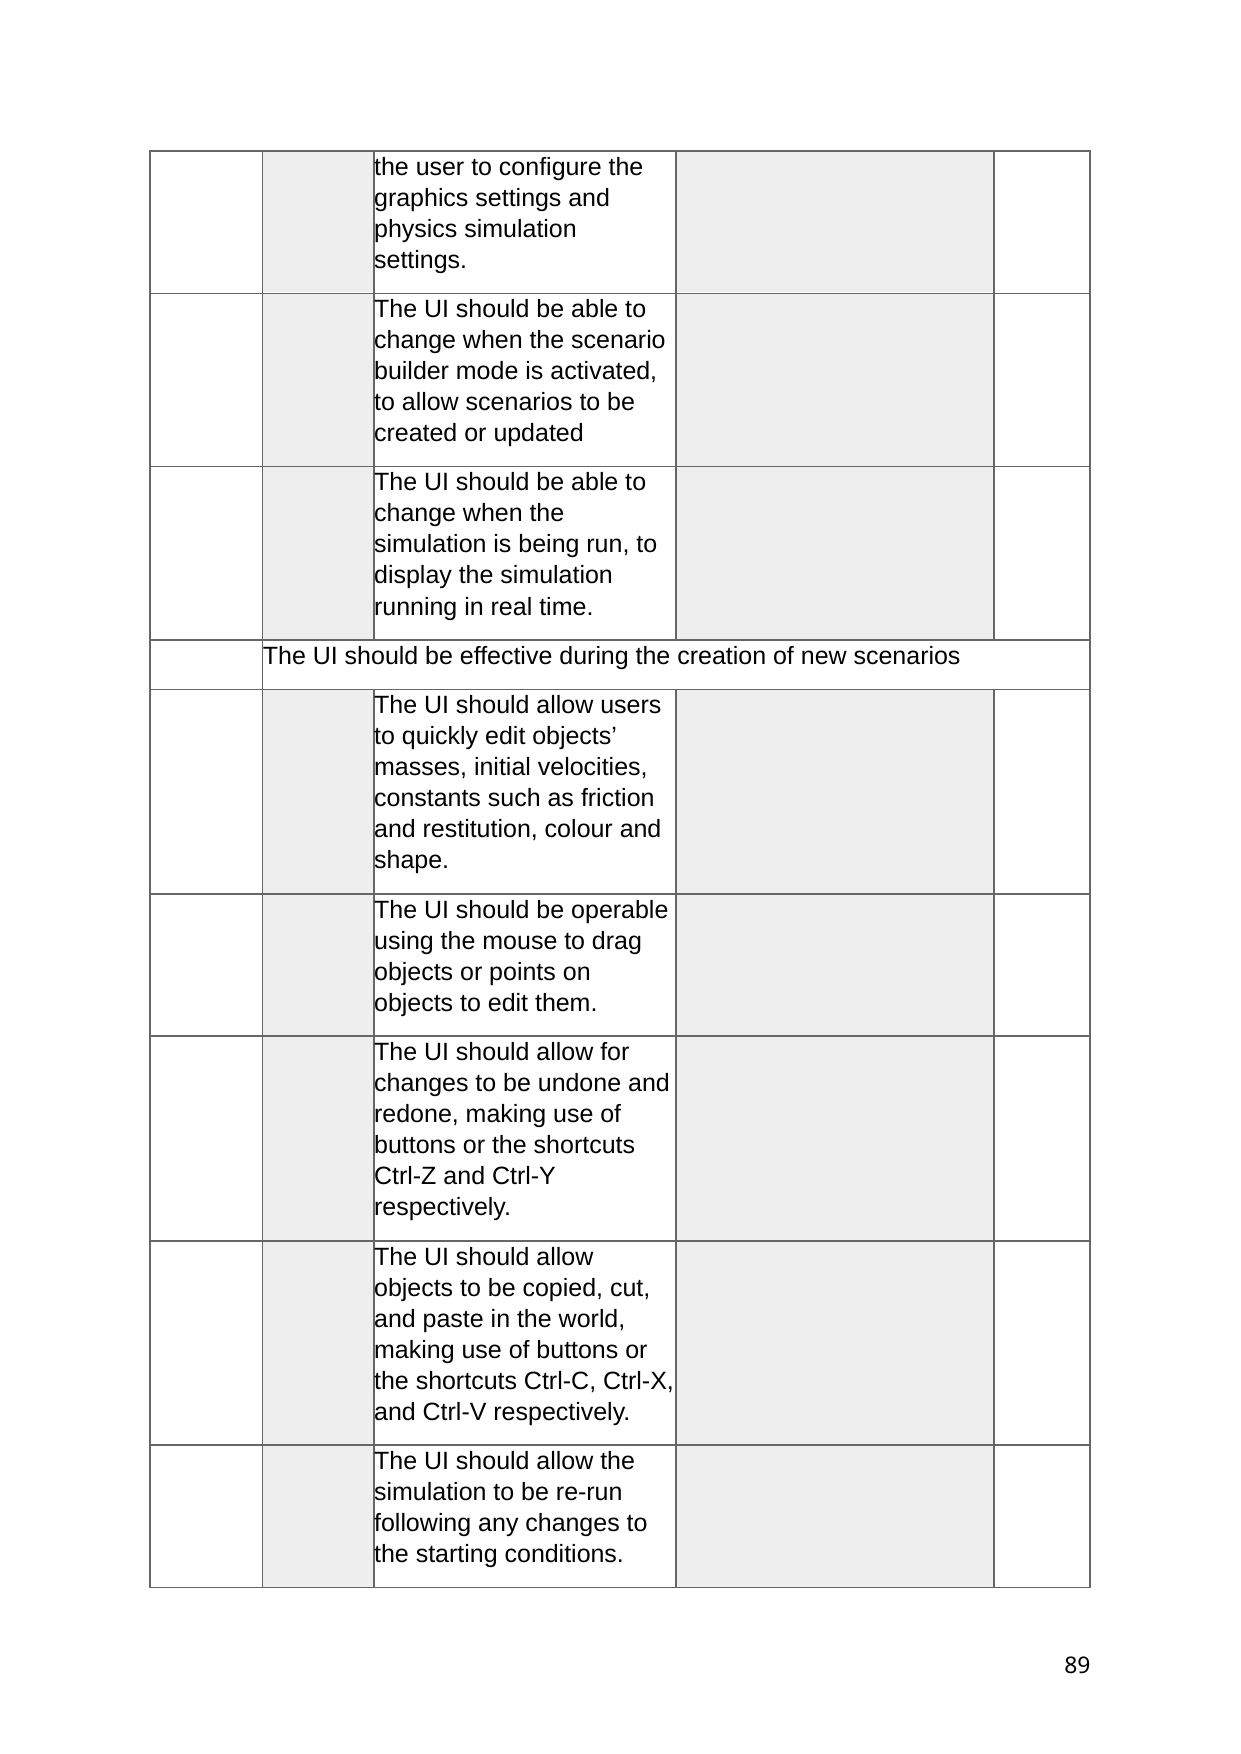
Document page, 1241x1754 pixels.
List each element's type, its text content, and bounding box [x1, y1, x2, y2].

table_cell [677, 1242, 993, 1444]
table_cell [995, 467, 1089, 639]
table_cell [263, 467, 373, 639]
table_cell [995, 690, 1089, 893]
table_cell [151, 294, 262, 466]
table_cell The UI should be operable using the mouse to drag objects or points on objects to edit them. [375, 895, 675, 1035]
table_cell [151, 895, 262, 1035]
table_cell [263, 690, 373, 893]
table_cell The UI should be able to change when the scenario builder mode is activated, to allow scenarios to be created or updated [375, 294, 675, 466]
table_cell [995, 1037, 1089, 1240]
table_cell [151, 467, 262, 639]
table_cell [151, 690, 262, 893]
table_cell [677, 1446, 993, 1587]
table_cell [995, 1446, 1089, 1587]
table_cell [263, 1037, 373, 1240]
table_cell The UI should allow for changes to be undone and redone, making use of buttons or the shortcuts Ctrl-Z and Ctrl-Y respectively. [375, 1037, 675, 1240]
table_cell [677, 152, 993, 292]
table_cell [677, 895, 993, 1035]
table_cell [263, 294, 373, 466]
table_cell [995, 294, 1089, 466]
table_cell [263, 1242, 373, 1444]
table_cell [151, 152, 262, 292]
table_cell The UI should allow objects to be copied, cut, and paste in the world, making use of buttons or the shortcuts Ctrl-C, Ctrl-X, and Ctrl-V respectively. [375, 1242, 675, 1444]
table_cell [263, 1446, 373, 1587]
table_cell [677, 690, 993, 893]
table_cell [995, 895, 1089, 1035]
table_cell [677, 1037, 993, 1240]
table_cell the user to configure the graphics settings and physics simulation settings. [375, 152, 675, 292]
table_cell [151, 1446, 262, 1587]
table_cell [995, 1242, 1089, 1444]
table_cell The UI should allow the simulation to be re-run following any changes to the starting conditions. [375, 1446, 675, 1587]
table_cell The UI should be effective during the creation of new scenarios [263, 641, 1089, 688]
table_cell [677, 294, 993, 466]
table_cell [151, 1037, 262, 1240]
table_cell [995, 152, 1089, 292]
table_cell [151, 1242, 262, 1444]
table_cell [677, 467, 993, 639]
table_cell [263, 152, 373, 292]
table_cell [151, 641, 262, 688]
table_cell [263, 895, 373, 1035]
table_cell The UI should be able to change when the simulation is being run, to display the simulation running in real time. [375, 467, 675, 639]
table_cell The UI should allow users to quickly edit objects’ masses, initial velocities, constants such as friction and restitution, colour and shape. [375, 690, 675, 893]
